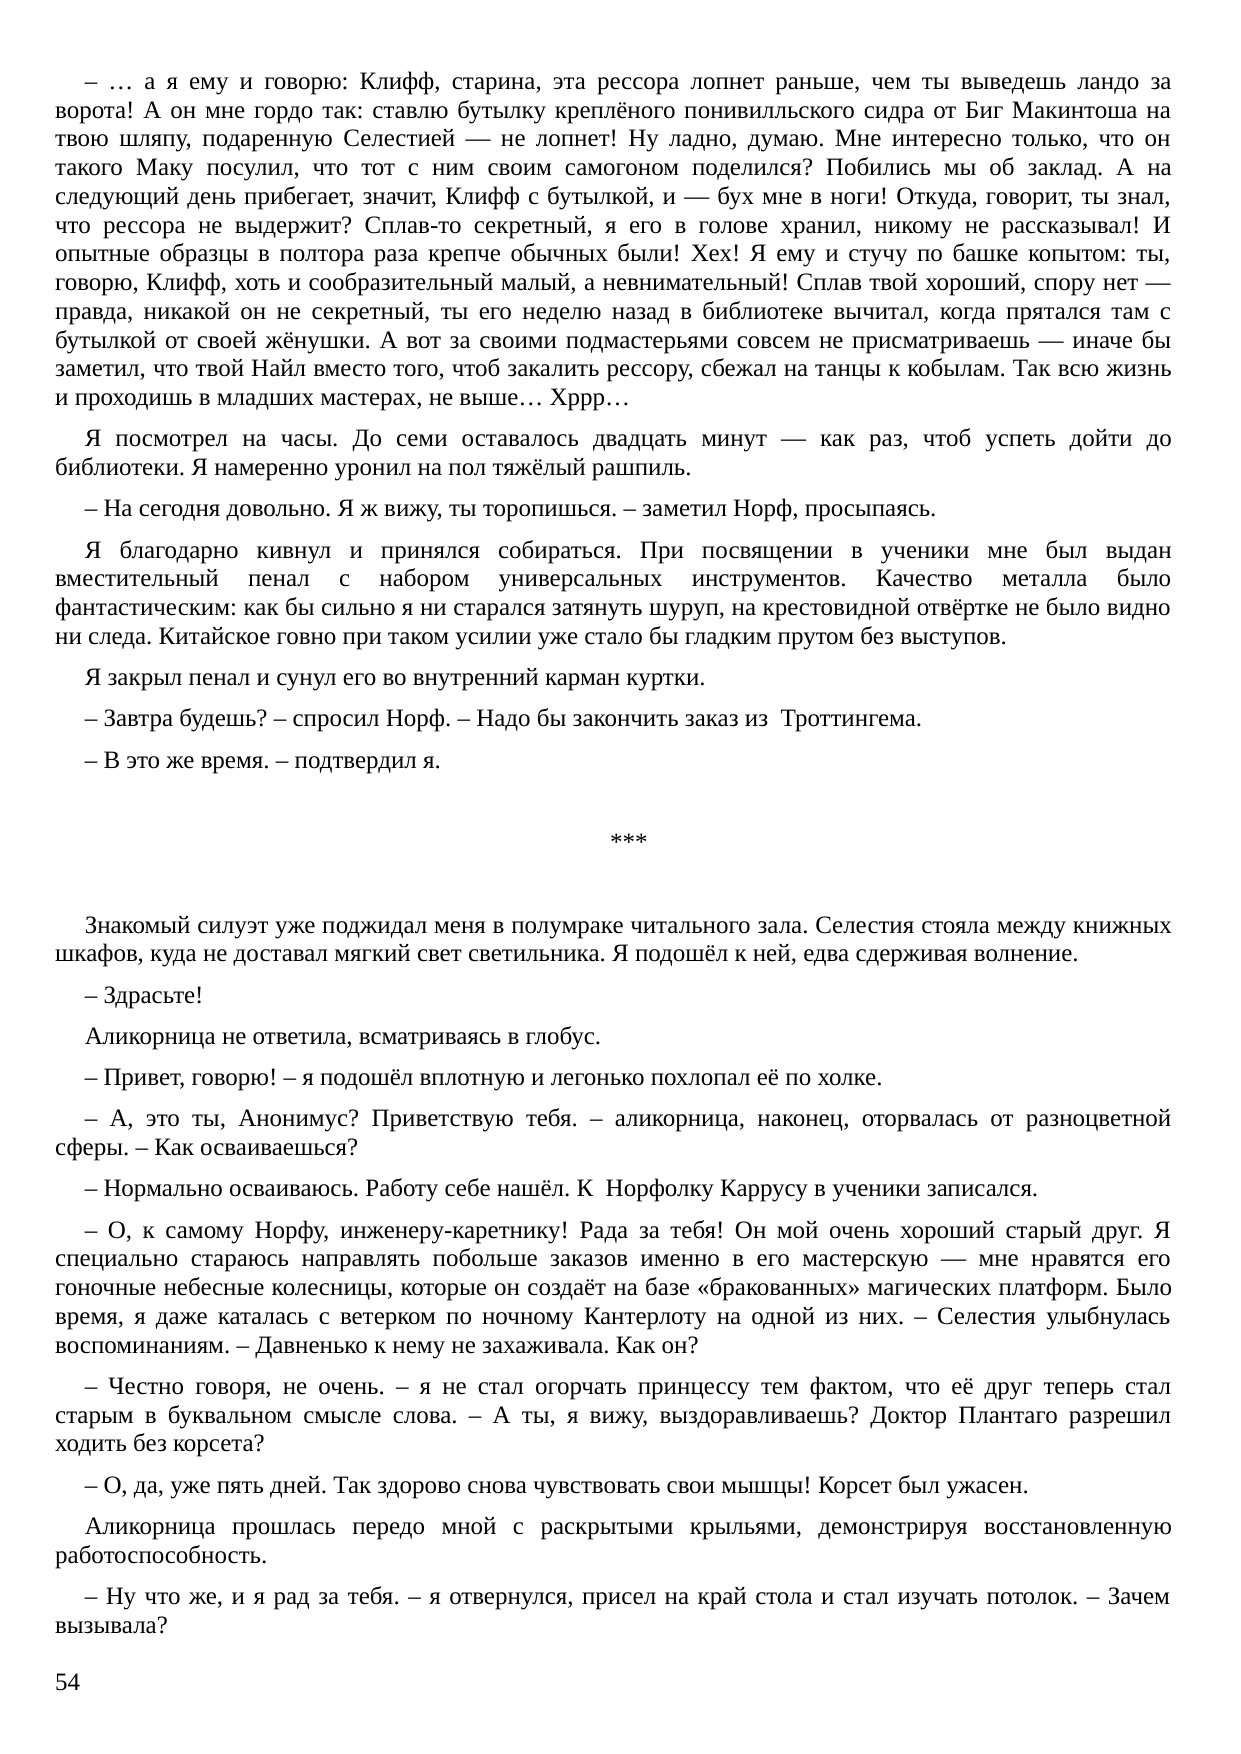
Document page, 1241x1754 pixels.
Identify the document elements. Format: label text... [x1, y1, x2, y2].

text – О, к самому Норфу, инженеру-каретнику! Рада за тебя! Он мой очень хороший старый друг. Я специально стараюсь направлять побольше заказов именно в его мастерскую — мне нравятся его гоночные небесные колесницы, которые он создаёт на базе «бракованных» магических платформ. Было время, я даже каталась с ветерком по ночному Кантерлоту на одной из них. – Селестия улыбнулась воспоминаниям. – Давненько к нему не захаживала. Как он? [55, 1215, 1173, 1358]
text – О, да, уже пять дней. Так здорово снова чувствовать свои мышцы! Корсет был ужасен. [55, 1470, 1173, 1498]
text – Привет, говорю! – я подошёл вплотную и легонько похлопал её по холке. [55, 1062, 1173, 1091]
text Аликорница прошлась передо мной с раскрытыми крыльями, демонстрируя восстановленную работоспособность. [55, 1511, 1173, 1568]
text – Здрасьте! [55, 980, 1173, 1008]
text Аликорница не ответила, всматриваясь в глобус. [55, 1021, 1173, 1050]
text – Честно говоря, не очень. – я не стал огорчать принцессу тем фактом, что её друг теперь стал старым в буквальном смысле слова. – А ты, я вижу, выздоравливаешь? Доктор Плантаго разрешил ходить без корсета? [55, 1371, 1173, 1457]
text Знакомый силуэт уже поджидал меня в полумраке читального зала. Селестия стояла между книжных шкафов, куда не доставал мягкий свет светильника. Я подошёл к ней, едва сдерживая волнение. [55, 910, 1173, 967]
text – Нормально осваиваюсь. Работу себе нашёл. К Норфолку Каррусу в ученики записался. [55, 1173, 1173, 1202]
text – В это же время. – подтвердил я. [55, 745, 1173, 773]
text Я закрыл пенал и сунул его во внутренний карман куртки. [55, 662, 1173, 691]
text Я посмотрел на часы. До семи оставалось двадцать минут — как раз, чтоб успеть дойти до библиотеки. Я намеренно уронил на пол тяжёлый рашпиль. [55, 423, 1173, 481]
text – Ну что же, и я рад за тебя. – я отвернулся, присел на край стола и стал изучать потолок. – Зачем вызывала? [55, 1581, 1173, 1638]
text – … а я ему и говорю: Клифф, старина, эта рессора лопнет раньше, чем ты выведешь ландо за ворота! А он мне гордо так: ставлю бутылку креплёного понивилльского сидра от Биг Макинтоша на твою шляпу, подаренную Селестией — не лопнет! Ну ладно, думаю. Мне интересно только, что он такого Маку посулил, что тот с ним своим самогоном поделился? Побились мы об заклад. А на следующий день прибегает, значит, Клифф с бутылкой, и — бух мне в ноги! Откуда, говорит, ты знал, что рессора не выдержит? Сплав-то секретный, я его в голове хранил, никому не рассказывал! И опытные образцы в полтора раза крепче обычных были! Хех! Я ему и стучу по башке копытом: ты, говорю, Клифф, хоть и сообразительный малый, а невнимательный! Сплав твой хороший, спору нет — правда, никакой он не секретный, ты его неделю назад в библиотеке вычитал, когда прятался там с бутылкой от своей жёнушки. А вот за своими подмастерьями совсем не присматриваешь — иначе бы заметил, что твой Найл вместо того, чтоб закалить рессору, сбежал на танцы к кобылам. Так всю жизнь и проходишь в младших мастерах, не выше… Хррр… [55, 66, 1173, 411]
text – Завтра будешь? – спросил Норф. – Надо бы закончить заказ из Троттингема. [55, 703, 1173, 732]
text – А, это ты, Анонимус? Приветствую тебя. – аликорница, наконец, оторвалась от разноцветной сферы. – Как осваиваешься? [55, 1103, 1173, 1161]
text Я благодарно кивнул и принялся собираться. При посвящении в ученики мне был выдан вместительный пенал с набором универсальных инструментов. Качество металла было фантастическим: как бы сильно я ни старался затянуть шуруп, на крестовидной отвёртке не было видно ни следа. Китайское говно при таком усилии уже стало бы гладким прутом без выступов. [55, 535, 1173, 650]
text *** [55, 827, 1173, 856]
text – На сегодня довольно. Я ж вижу, ты торопишься. – заметил Норф, просыпаясь. [55, 493, 1173, 522]
